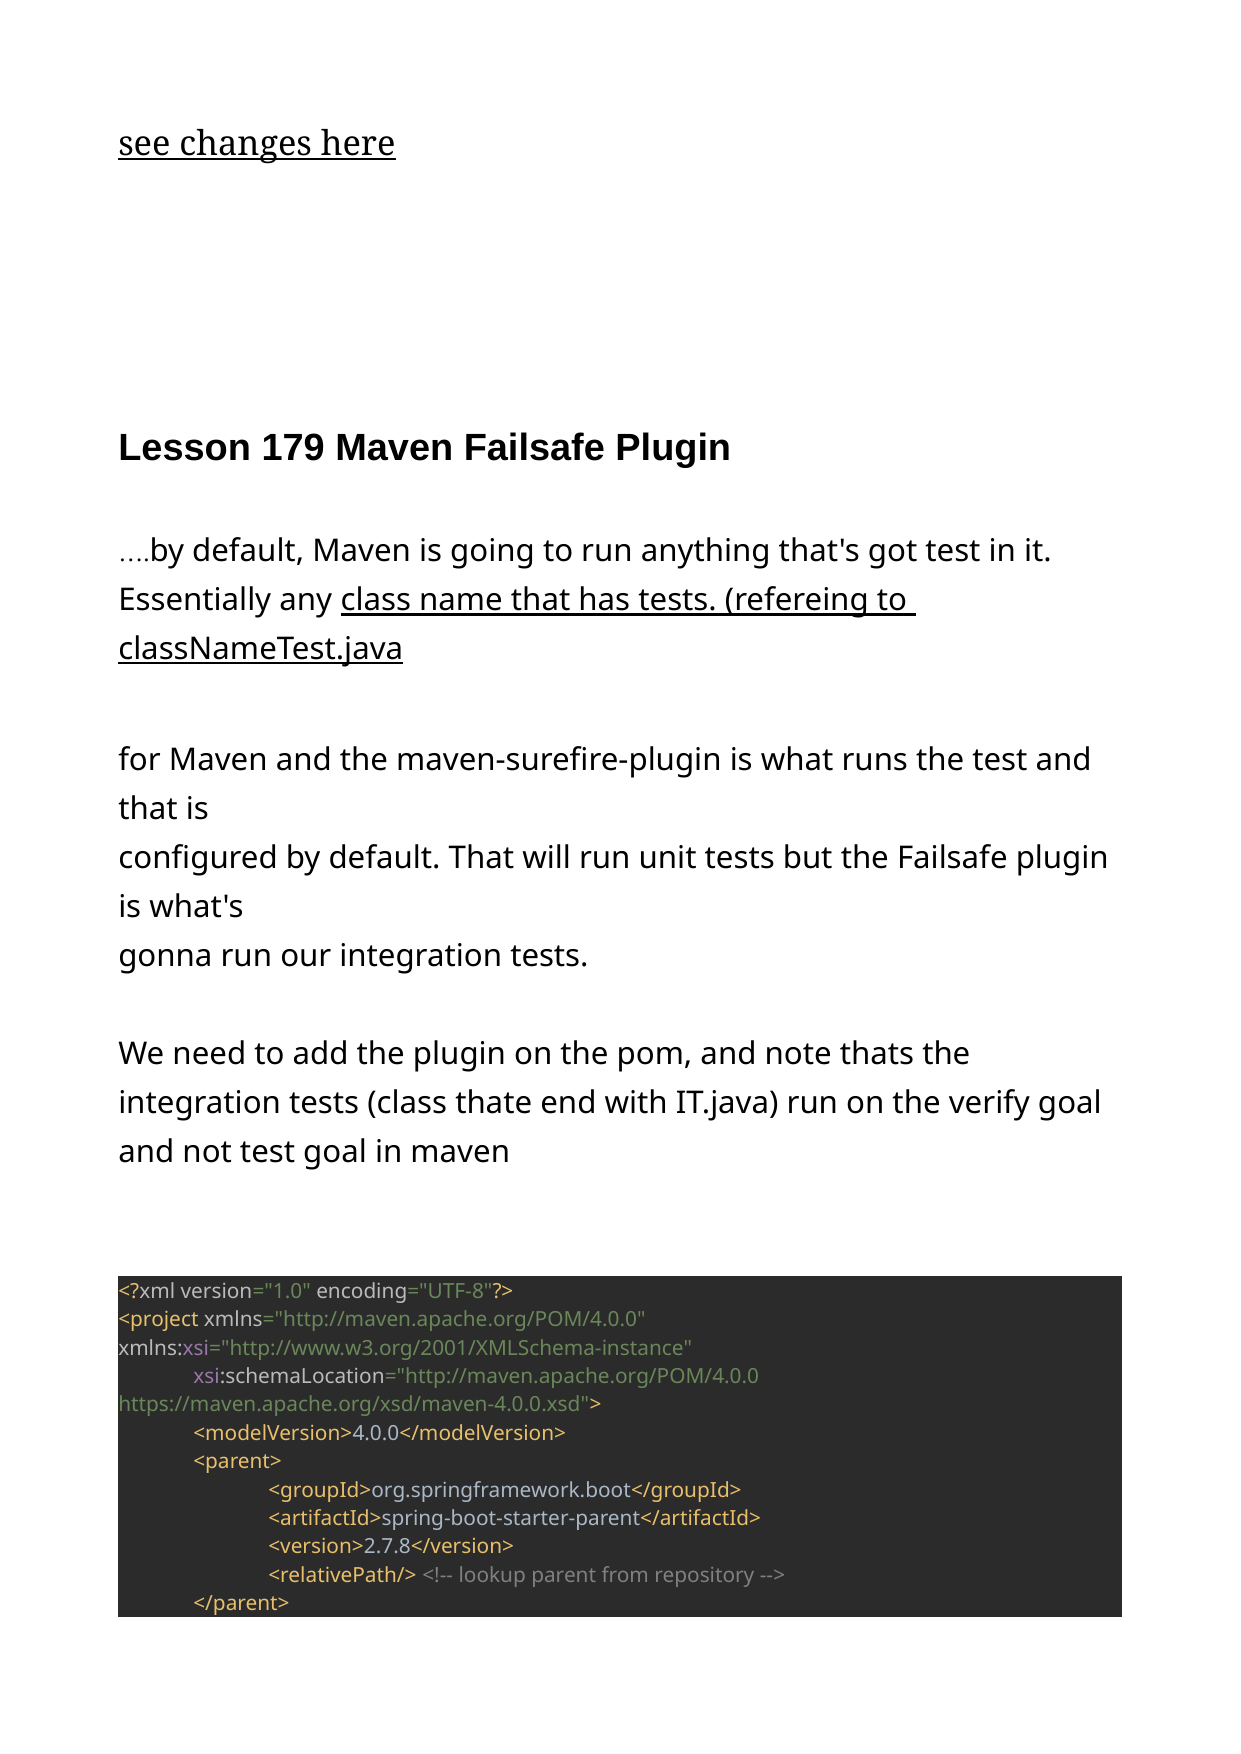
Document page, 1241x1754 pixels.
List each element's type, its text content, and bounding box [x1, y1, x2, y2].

text We need to add the plugin on the pom, and note thats the integration tests (class thate end with IT.java) run on the verify goal and not test goal in maven [118, 1031, 1122, 1171]
text ….by default, Maven is going to run anything that's got test in it. Essentially any class name that has tests. (refereing to classNameTest.java [118, 528, 1122, 669]
text see changes here [118, 118, 1122, 165]
text for Maven and the maven-surefire-plugin is what runs the test and that is [118, 737, 1122, 829]
subtitle Lesson 179 Maven Failsafe Plugin [118, 424, 1122, 468]
text <?xml version="1.0" encoding="UTF-8"?> <project xmlns="http://maven.apache.org/POM/4.0.0" xmlns:xsi="http://www.w3.org/2001/XMLSchema-instance" xsi:schemaLocation="http://maven.apache.org/POM/4.0.0 https://maven.apache.org/xsd/maven-4.0.0.xsd"> <modelVersion>4.0.0</modelVersion> <parent> <groupId>org.springframework.boot</groupId> <artifactId>spring-boot-starter-parent</artifactId> <version>2.7.8</version> <relativePath/> <!-- lookup parent from repository --> </parent> [118, 1276, 1122, 1617]
text configured by default. That will run unit tests but the Failsafe plugin is what's [118, 835, 1122, 927]
text gonna run our integration tests. [118, 933, 1122, 976]
